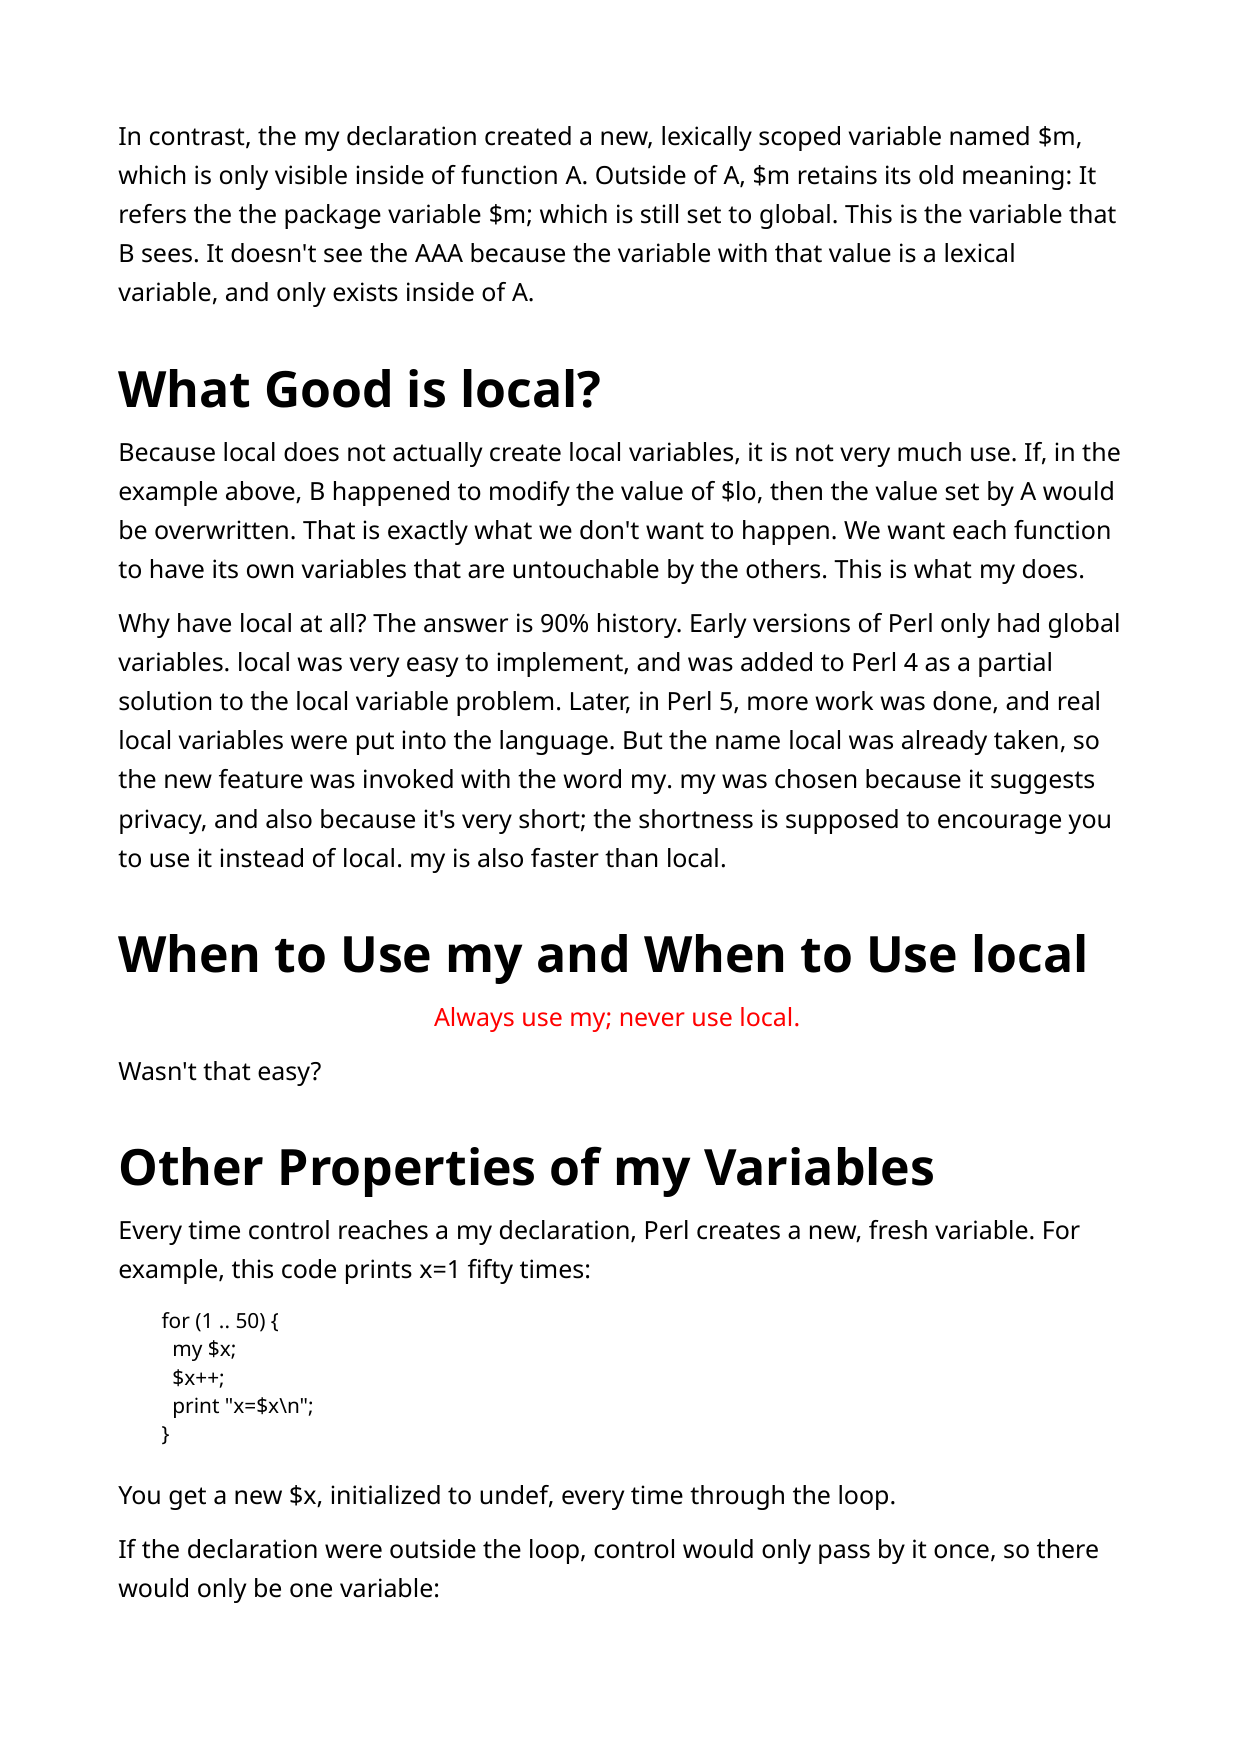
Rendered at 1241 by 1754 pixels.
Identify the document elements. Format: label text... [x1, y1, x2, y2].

text Wasn't that easy? [118, 1053, 1122, 1088]
text Every time control reaches a my declaration, Perl creates a new, fresh variable. For example, this code prints x=1 fifty times: [118, 1213, 1122, 1286]
text You get a new $x, initialized to undef, every time through the loop. [118, 1477, 1122, 1512]
subtitle Other Properties of my Variables [118, 1132, 1122, 1200]
text Always use my; never use local. [118, 1000, 1122, 1034]
text for (1 .. 50) { [118, 1306, 1122, 1334]
text print "x=$x\n"; [118, 1391, 1122, 1419]
text } [118, 1419, 1122, 1448]
subtitle When to Use my and When to Use local [118, 919, 1122, 987]
text In contrast, the my declaration created a new, lexically scoped variable named $m, which is only visible inside of function A. Outside of A, $m retains its old meaning: It refers the the package variable $m; which is still set to global. This is the variable that B sees. It doesn't see the AAA because the variable with that value is a lexical variable, and only exists inside of A. [118, 118, 1122, 309]
text If the declaration were outside the loop, control would only pass by it once, so there would only be one variable: [118, 1531, 1122, 1604]
subtitle What Good is local? [118, 353, 1122, 422]
text Because local does not actually create local variables, it is not very much use. If, in the example above, B happened to modify the value of $lo, then the value set by A would be overwritten. That is exactly what we don't want to happen. We want each function to have its own variables that are untouchable by the others. This is what my does. [118, 434, 1122, 586]
text $x++; [118, 1363, 1122, 1391]
text Why have local at all? The answer is 90% history. Early versions of Perl only had global variables. local was very easy to implement, and was added to Perl 4 as a partial solution to the local variable problem. Later, in Perl 5, more work was done, and real local variables were put into the language. But the name local was already taken, so the new feature was invoked with the word my. my was chosen because it suggests privacy, and also because it's very short; the shortness is supposed to encourage you to use it instead of local. my is also faster than local. [118, 605, 1122, 874]
text my $x; [118, 1334, 1122, 1363]
